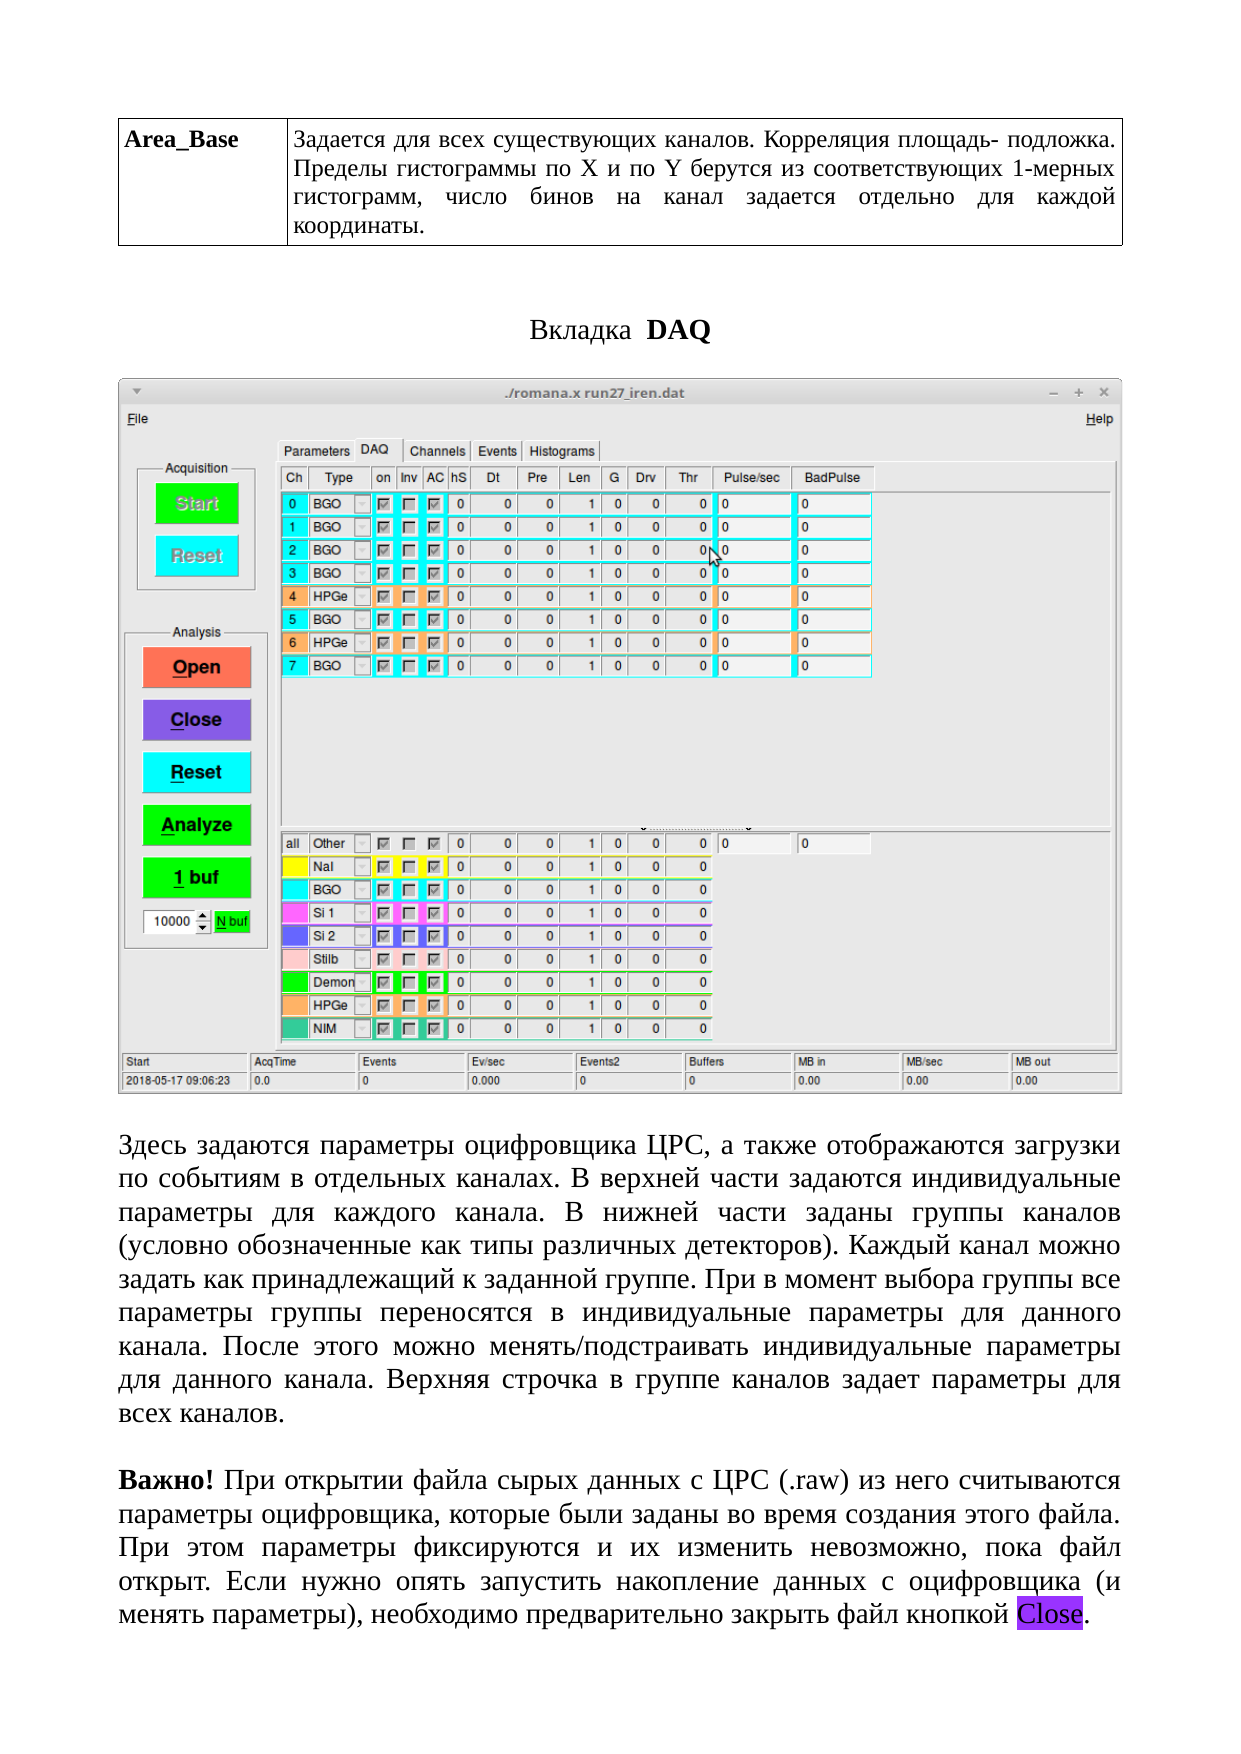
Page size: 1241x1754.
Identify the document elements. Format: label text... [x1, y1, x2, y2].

text Вкладка DAQ [118, 312, 1122, 345]
table_cell Area_Base [119, 119, 287, 245]
text Здесь задаются параметры оцифровщика ЦРС, а также отображаются загрузки по событиям в отдельных каналах. В верхней части задаются индивидуальные параметры для каждого канала. В нижней части заданы группы каналов (условно обозначенные как типы различных детекторов). Каждый канал можно задать как принадлежащий к заданной группе. При в момент выбора группы все параметры группы переносятся в индивидуальные параметры для данного канала. После этого можно менять/подстраивать индивидуальные параметры для данного канала. Верхняя строчка в группе каналов задает параметры для всех каналов. [118, 1127, 1122, 1429]
picture [118, 378, 1123, 1094]
table_cell Задается для всех существующих каналов. Корреляция площадь- подложка. Пределы гистограммы по X и по Y берутся из соответствующих 1-мерных гистограмм, число бинов на канал задается отдельно для каждой координаты. [288, 119, 1122, 245]
text Важно! При открытии файла сырых данных с ЦРС (.raw) из него считываются параметры оцифровщика, которые были заданы во время создания этого файла. При этом параметры фиксируются и их изменить невозможно, пока файл открыт. Если нужно опять запустить накопление данных с оцифровщика (и менять параметры), необходимо предварительно закрыть файл кнопкой Close. [118, 1462, 1122, 1630]
